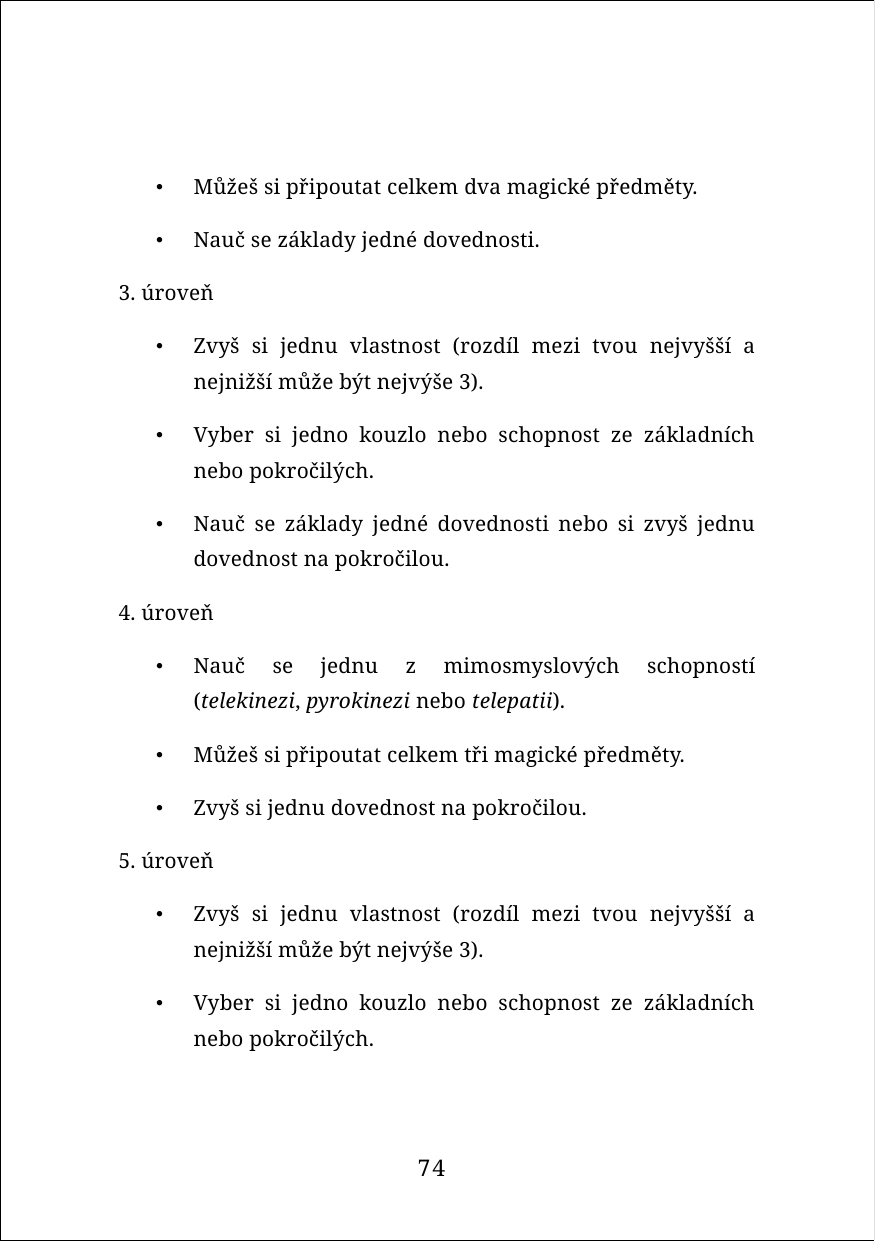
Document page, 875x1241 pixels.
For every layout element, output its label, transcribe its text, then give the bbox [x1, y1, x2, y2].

list Nauč se jednu z mimosmyslových schopností (telekinezi, pyrokinezi nebo telepatii). [156, 651, 756, 715]
text 5. úroveň [118, 846, 756, 874]
list Nauč se základy jedné dovednosti. [156, 225, 756, 253]
text 3. úroveň [118, 278, 756, 307]
list Vyber si jedno kouzlo nebo schopnost ze základních nebo pokročilých. [156, 420, 756, 484]
list Zvyš si jednu dovednost na pokročilou. [156, 793, 756, 821]
list Můžeš si připoutat celkem tři magické předměty. [156, 740, 756, 768]
list Zvyš si jednu vlastnost (rozdíl mezi tvou nejvyšší a nejnižší může být nejvýše 3). [156, 899, 756, 963]
list Zvyš si jednu vlastnost (rozdíl mezi tvou nejvyšší a nejnižší může být nejvýše 3). [156, 331, 756, 395]
text 4. úroveň [118, 598, 756, 626]
list Nauč se základy jedné dovednosti nebo si zvyš jednu dovednost na pokročilou. [156, 509, 756, 573]
list Můžeš si připoutat celkem dva magické předměty. [156, 172, 756, 200]
list Vyber si jedno kouzlo nebo schopnost ze základních nebo pokročilých. [156, 988, 756, 1052]
